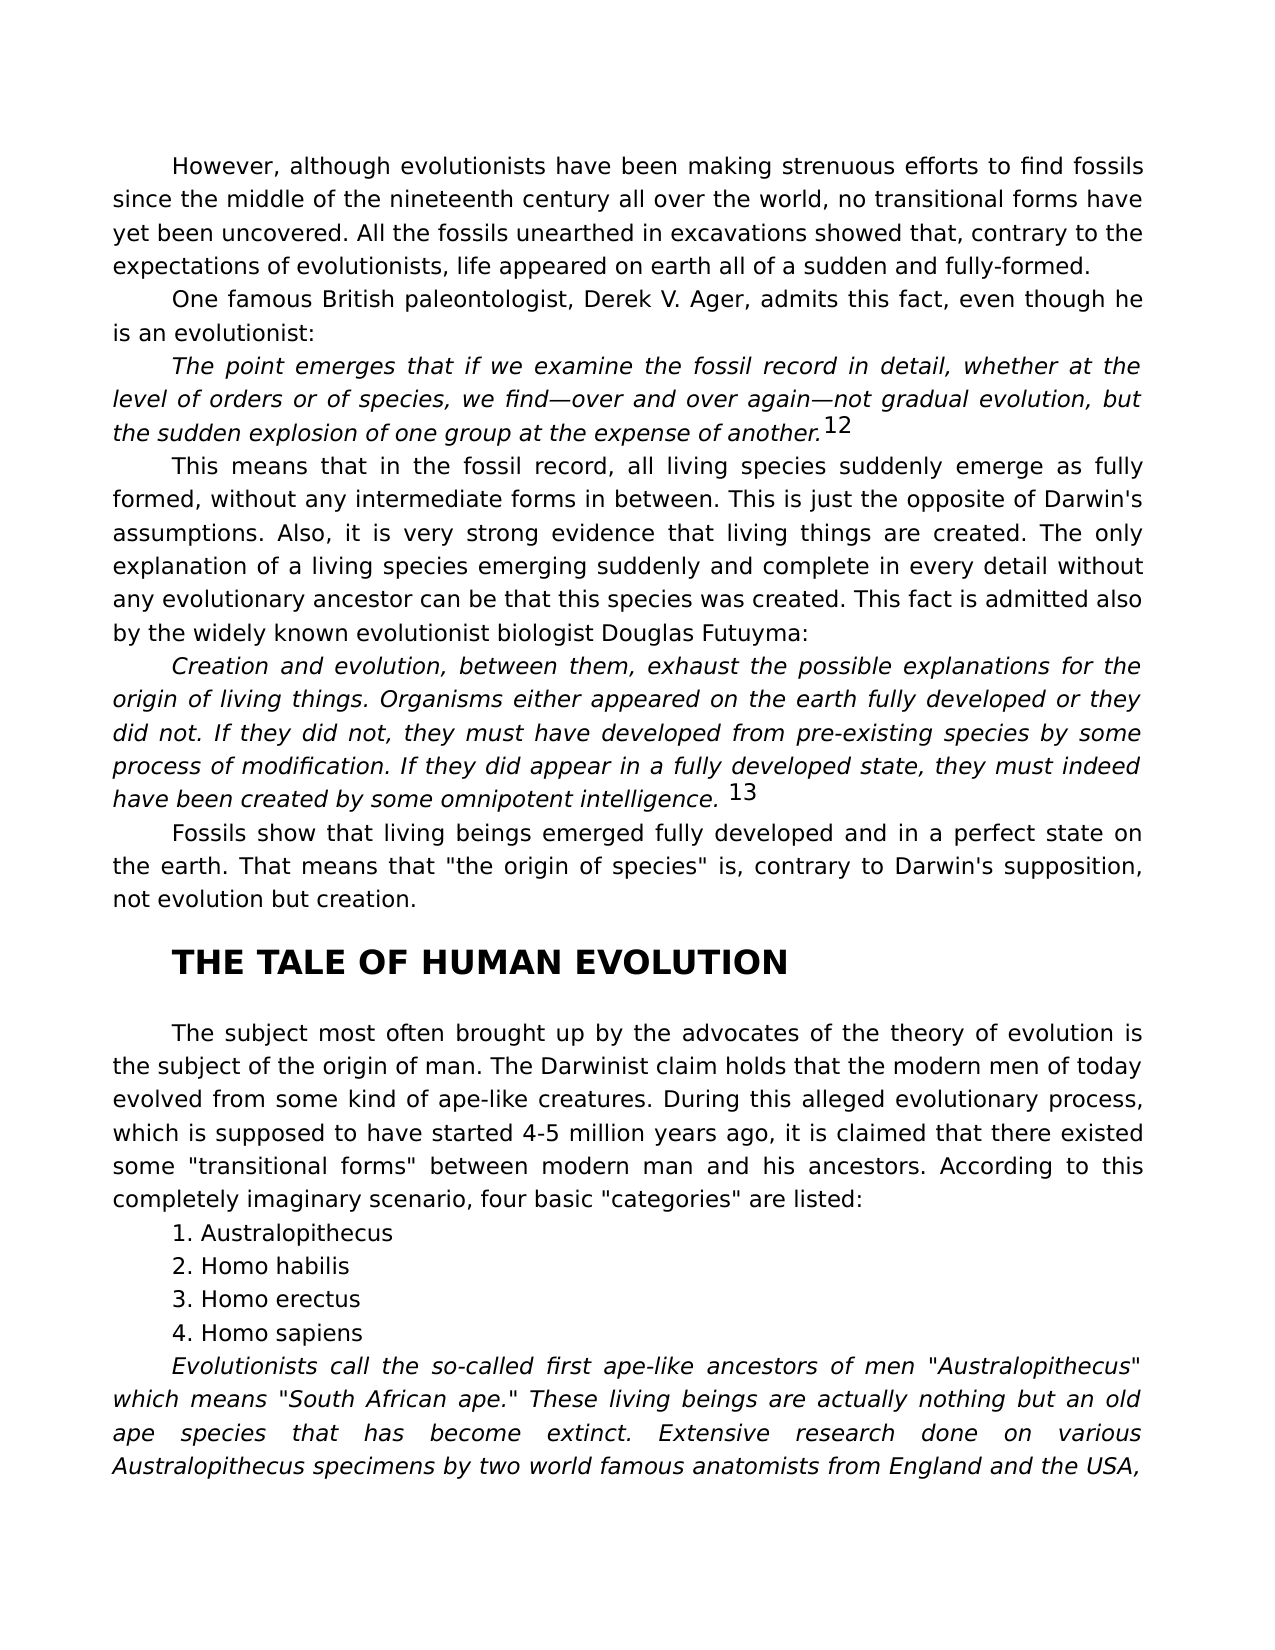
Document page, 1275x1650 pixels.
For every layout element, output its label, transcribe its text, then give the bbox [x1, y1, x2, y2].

text 3. Homo erectus [112, 1281, 1145, 1314]
text This means that in the fossil record, all living species suddenly emerge as fully formed, without any intermediate forms in between. This is just the opposite of Darwin's assumptions. Also, it is very strong evidence that living things are created. The only explanation of a living species emerging suddenly and complete in every detail without any evolutionary ancestor can be that this species was created. This fact is admitted also by the widely known evolutionist biologist Douglas Futuyma: [112, 448, 1145, 648]
text Evolutionists call the so-called first ape-like ancestors of men "Australopithecus" which means "South African ape." These living beings are actually nothing but an old ape species that has become extinct. Extensive research done on various Australopithecus specimens by two world famous anatomists from England and the USA, [112, 1348, 1145, 1481]
text Creation and evolution, between them, exhaust the possible explanations for the origin of living things. Organisms either appeared on the earth fully developed or they did not. If they did not, they must have developed from pre-existing species by some process of modification. If they did appear in a fully developed state, they must indeed have been created by some omnipotent intelligence. 13 [112, 648, 1145, 814]
text THE TALE OF HUMAN EVOLUTION [112, 948, 1145, 981]
text The subject most often brought up by the advocates of the theory of evolution is the subject of the origin of man. The Darwinist claim holds that the modern men of today evolved from some kind of ape-like creatures. During this alleged evolutionary process, which is supposed to have started 4-5 million years ago, it is claimed that there existed some "transitional forms" between modern man and his ancestors. According to this completely imaginary scenario, four basic "categories" are listed: [112, 1014, 1145, 1214]
text 4. Homo sapiens [112, 1314, 1145, 1348]
text The point emerges that if we examine the fossil record in detail, whether at the level of orders or of species, we find—over and over again—not gradual evolution, but the sudden explosion of one group at the expense of another.12 [112, 348, 1145, 448]
text 1. Australopithecus [112, 1214, 1145, 1248]
text However, although evolutionists have been making strenuous efforts to find fossils since the middle of the nineteenth century all over the world, no transitional forms have yet been uncovered. All the fossils unearthed in excavations showed that, contrary to the expectations of evolutionists, life appeared on earth all of a sudden and fully-formed. [112, 148, 1145, 281]
text One famous British paleontologist, Derek V. Ager, admits this fact, even though he is an evolutionist: [112, 281, 1145, 348]
text 2. Homo habilis [112, 1248, 1145, 1281]
text Fossils show that living beings emerged fully developed and in a perfect state on the earth. That means that "the origin of species" is, contrary to Darwin's supposition, not evolution but creation. [112, 814, 1145, 914]
